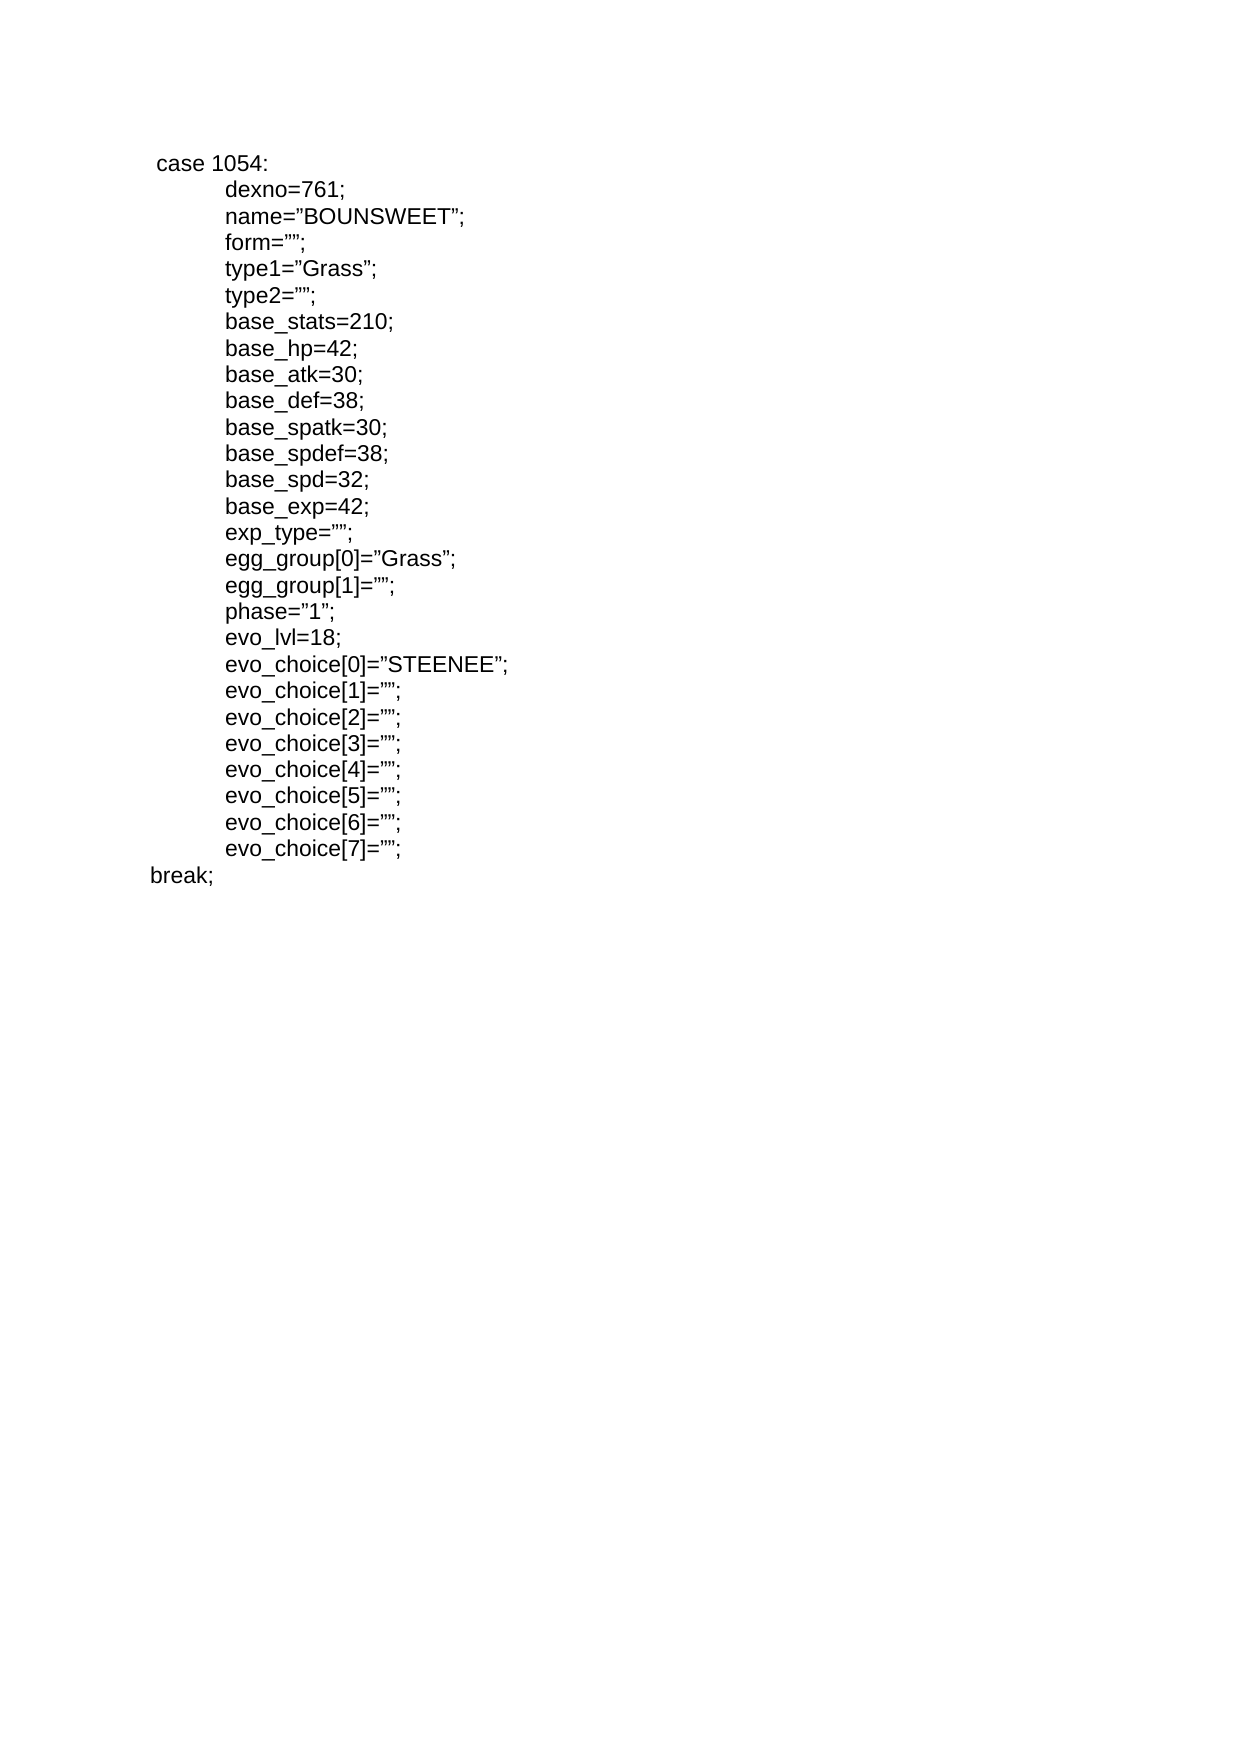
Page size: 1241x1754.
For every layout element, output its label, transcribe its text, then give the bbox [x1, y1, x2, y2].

text type2=””; [150, 282, 1090, 308]
text base_spatk=30; [150, 413, 1090, 440]
text evo_choice[1]=””; [150, 677, 1090, 703]
text break; [150, 862, 1090, 888]
text base_atk=30; [150, 361, 1090, 387]
text evo_choice[0]=”STEENEE”; [150, 651, 1090, 677]
text evo_lvl=18; [150, 624, 1090, 651]
text base_hp=42; [150, 334, 1090, 361]
text evo_choice[6]=””; [150, 809, 1090, 835]
text evo_choice[7]=””; [150, 835, 1090, 862]
text name=”BOUNSWEET”; [150, 203, 1090, 229]
text base_stats=210; [150, 308, 1090, 334]
text base_def=38; [150, 387, 1090, 413]
text egg_group[1]=””; [150, 572, 1090, 598]
text form=””; [150, 229, 1090, 255]
text base_spd=32; [150, 466, 1090, 493]
text exp_type=””; [150, 519, 1090, 545]
text egg_group[0]=”Grass”; [150, 545, 1090, 572]
text base_spdef=38; [150, 440, 1090, 466]
text base_exp=42; [150, 493, 1090, 519]
text case 1054: [150, 150, 1090, 176]
text phase=”1”; [150, 598, 1090, 624]
text evo_choice[3]=””; [150, 730, 1090, 756]
text evo_choice[5]=””; [150, 782, 1090, 809]
text evo_choice[4]=””; [150, 756, 1090, 782]
text dexno=761; [150, 176, 1090, 203]
text evo_choice[2]=””; [150, 703, 1090, 730]
text type1=”Grass”; [150, 255, 1090, 282]
